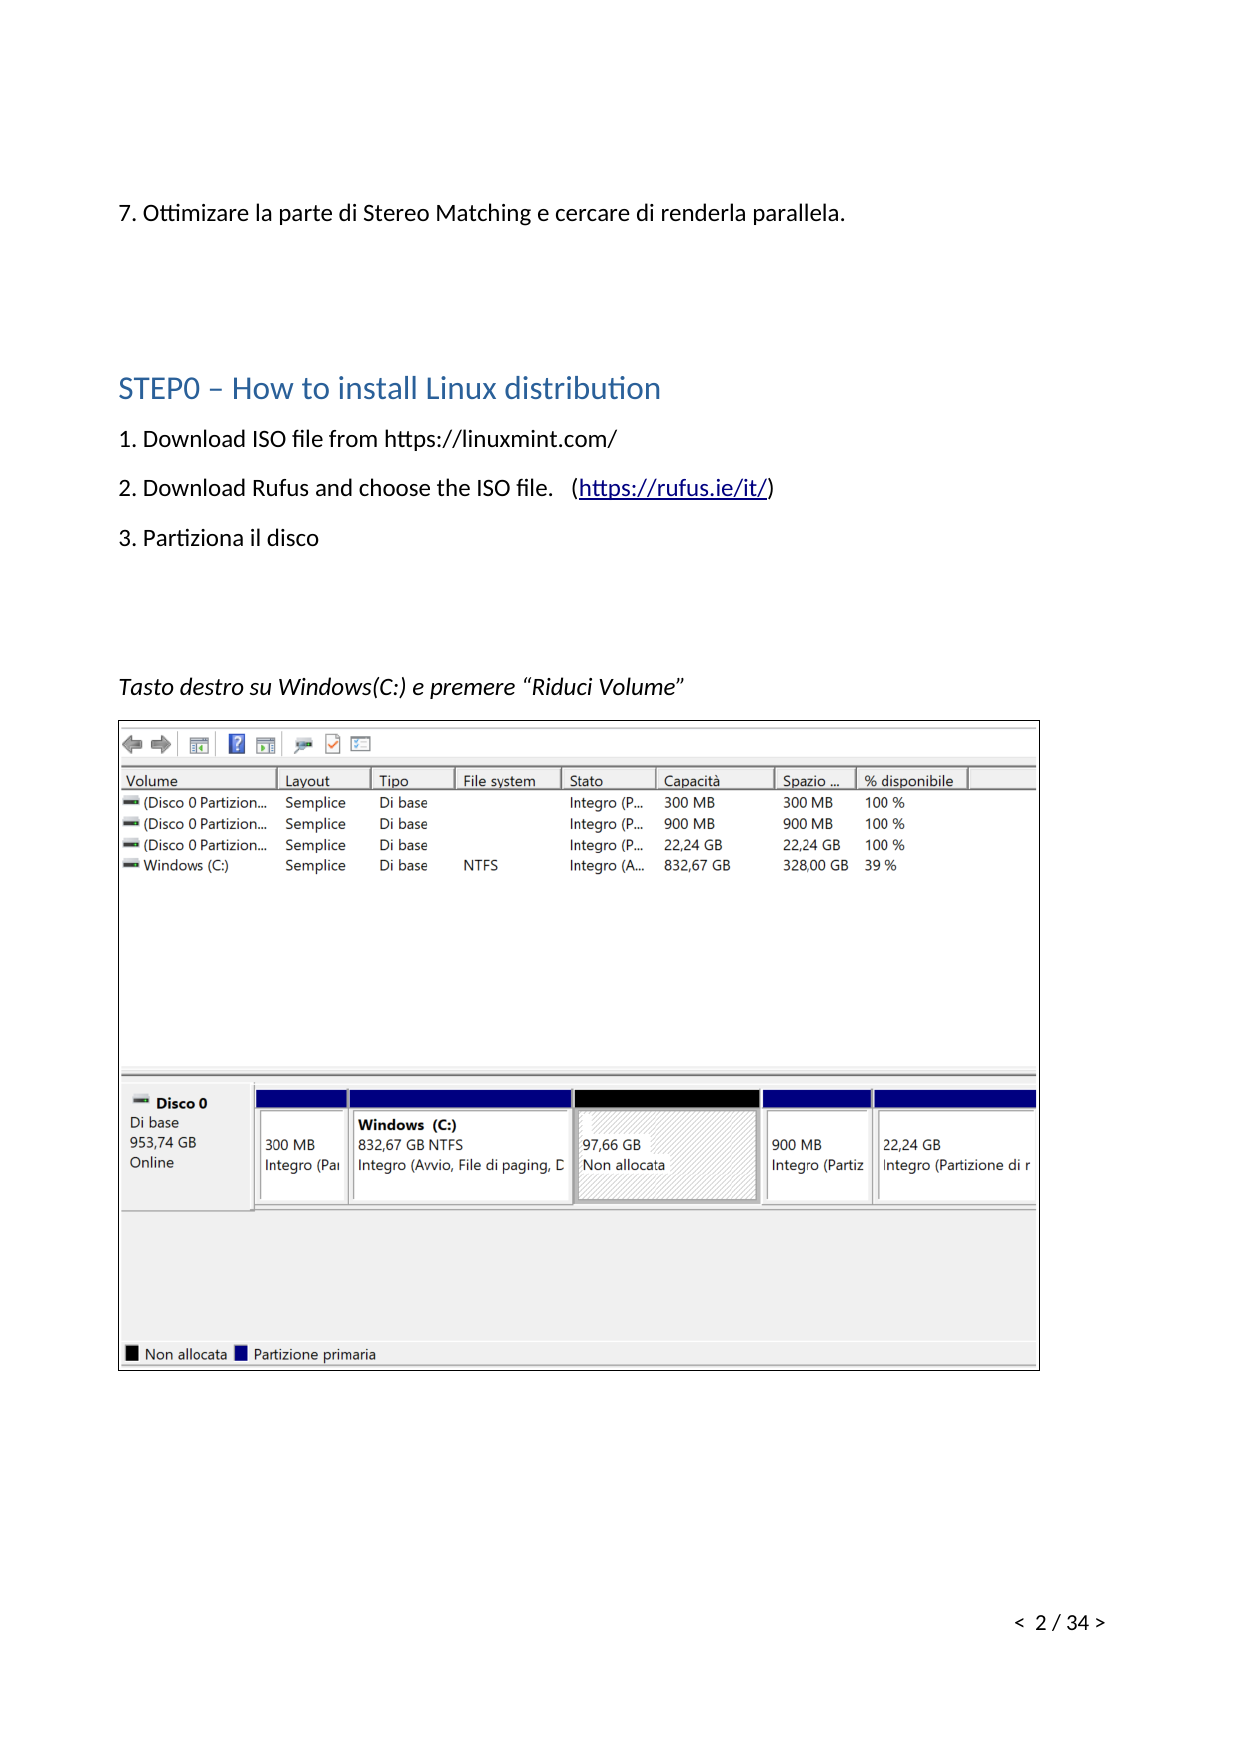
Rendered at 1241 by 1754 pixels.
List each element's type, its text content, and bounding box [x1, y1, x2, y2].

text 1. Download ISO file from https://linuxmint.com/ [118, 423, 1122, 453]
text Tasto destro su Windows(C:) e premere “Riduci Volume” [118, 671, 1122, 701]
subtitle STEP0 – How to install Linux distribution [118, 367, 1122, 407]
text 2. Download Rufus and choose the ISO file. (https://rufus.ie/it/) [118, 472, 1122, 503]
picture [121, 723, 1037, 1368]
text 7. Ottimizare la parte di Stereo Matching e cercare di renderla parallela. [118, 197, 1122, 228]
text 3. Partiziona il disco [118, 522, 1122, 552]
